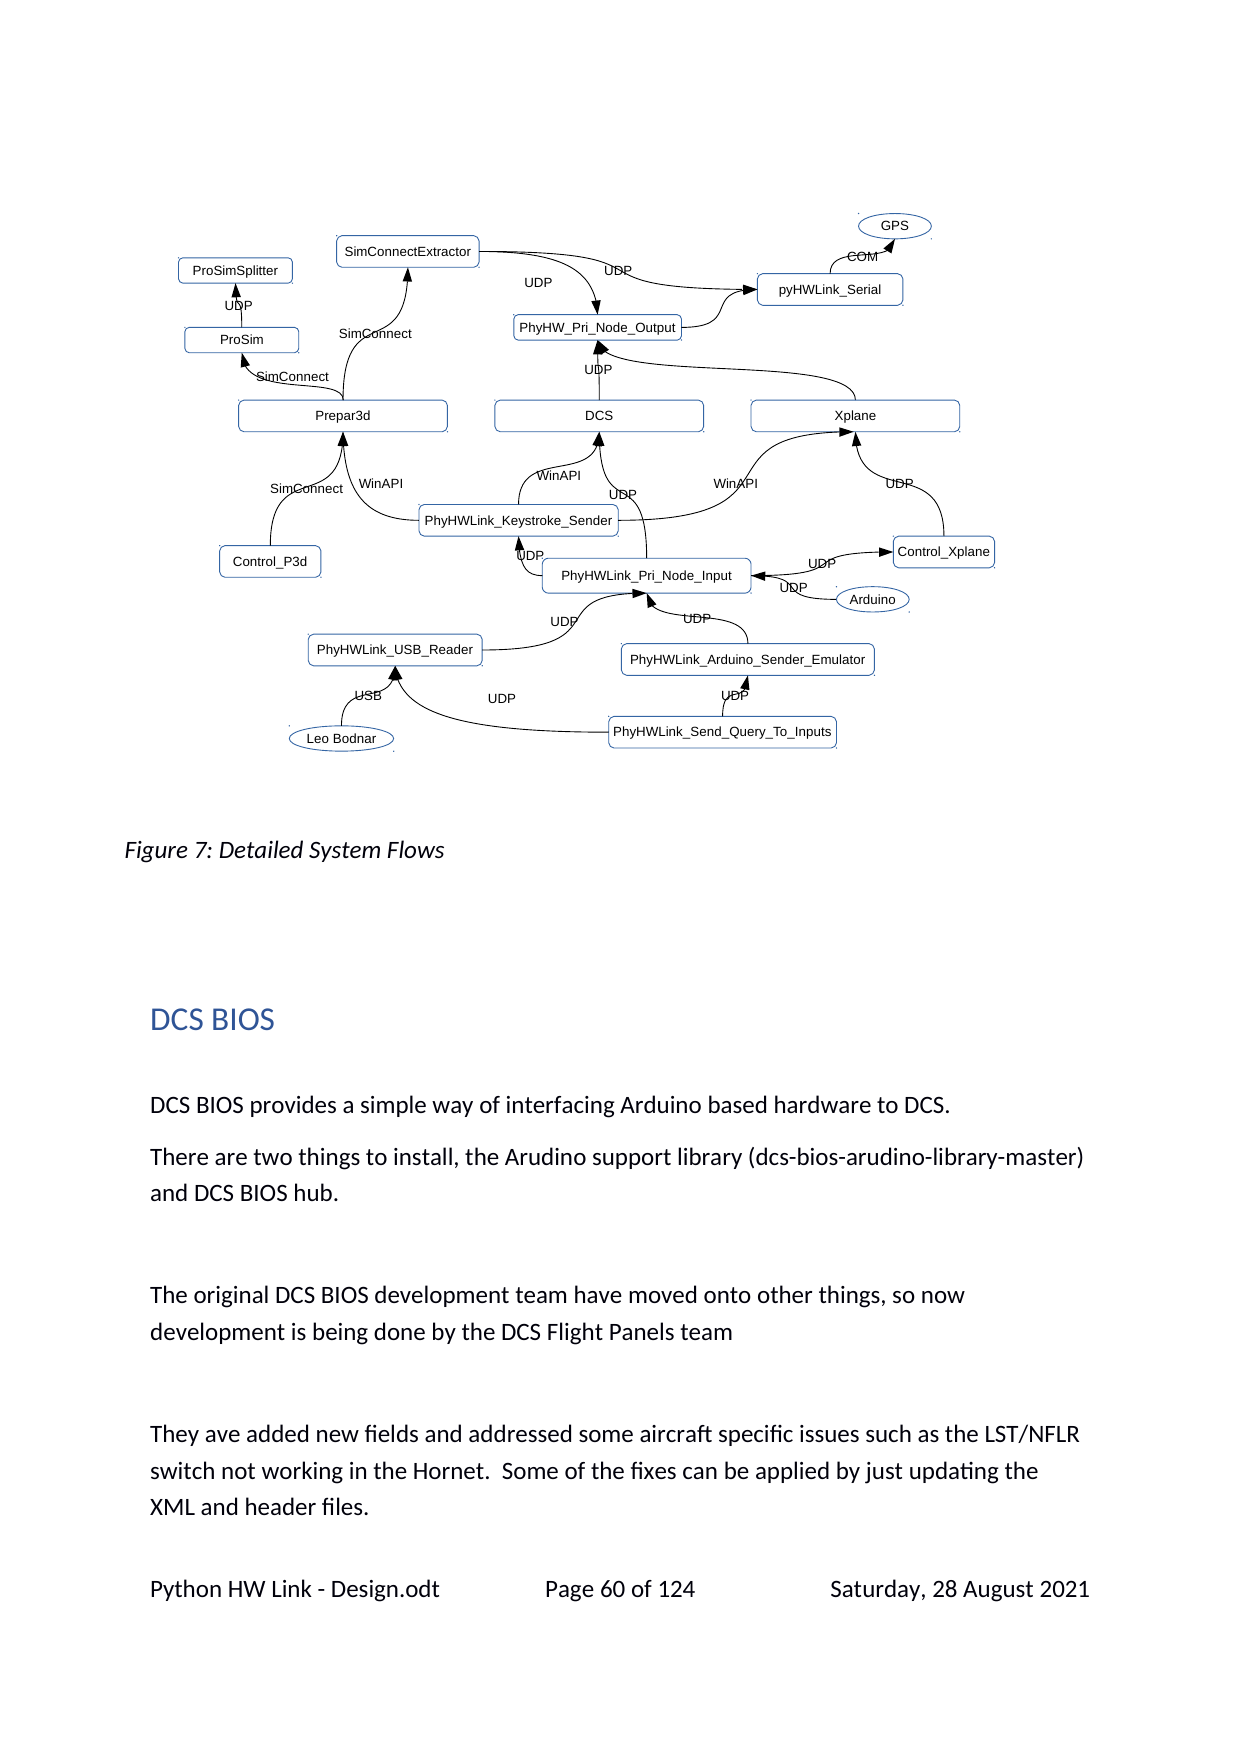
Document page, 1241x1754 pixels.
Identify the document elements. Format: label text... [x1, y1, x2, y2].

text There are two things to install, the Arudino support library (dcs-bios-arudino-library-master) and DCS BIOS hub. [150, 1141, 1090, 1208]
subtitle DCS BIOS [150, 998, 1090, 1038]
text The original DCS BIOS development team have moved onto other things, so now development is being done by the DCS Flight Panels team [150, 1279, 1090, 1347]
text They ave added new fields and addressed some aircraft specific issues such as the LST/NFLR switch not working in the Hornet. Some of the fixes can be applied by just updating the XML and header files. [150, 1418, 1090, 1522]
text Figure 7: Detailed System Flows [124, 162, 1116, 864]
text DCS BIOS provides a simple way of interfacing Arduino based hardware to DCS. [150, 1089, 1090, 1120]
